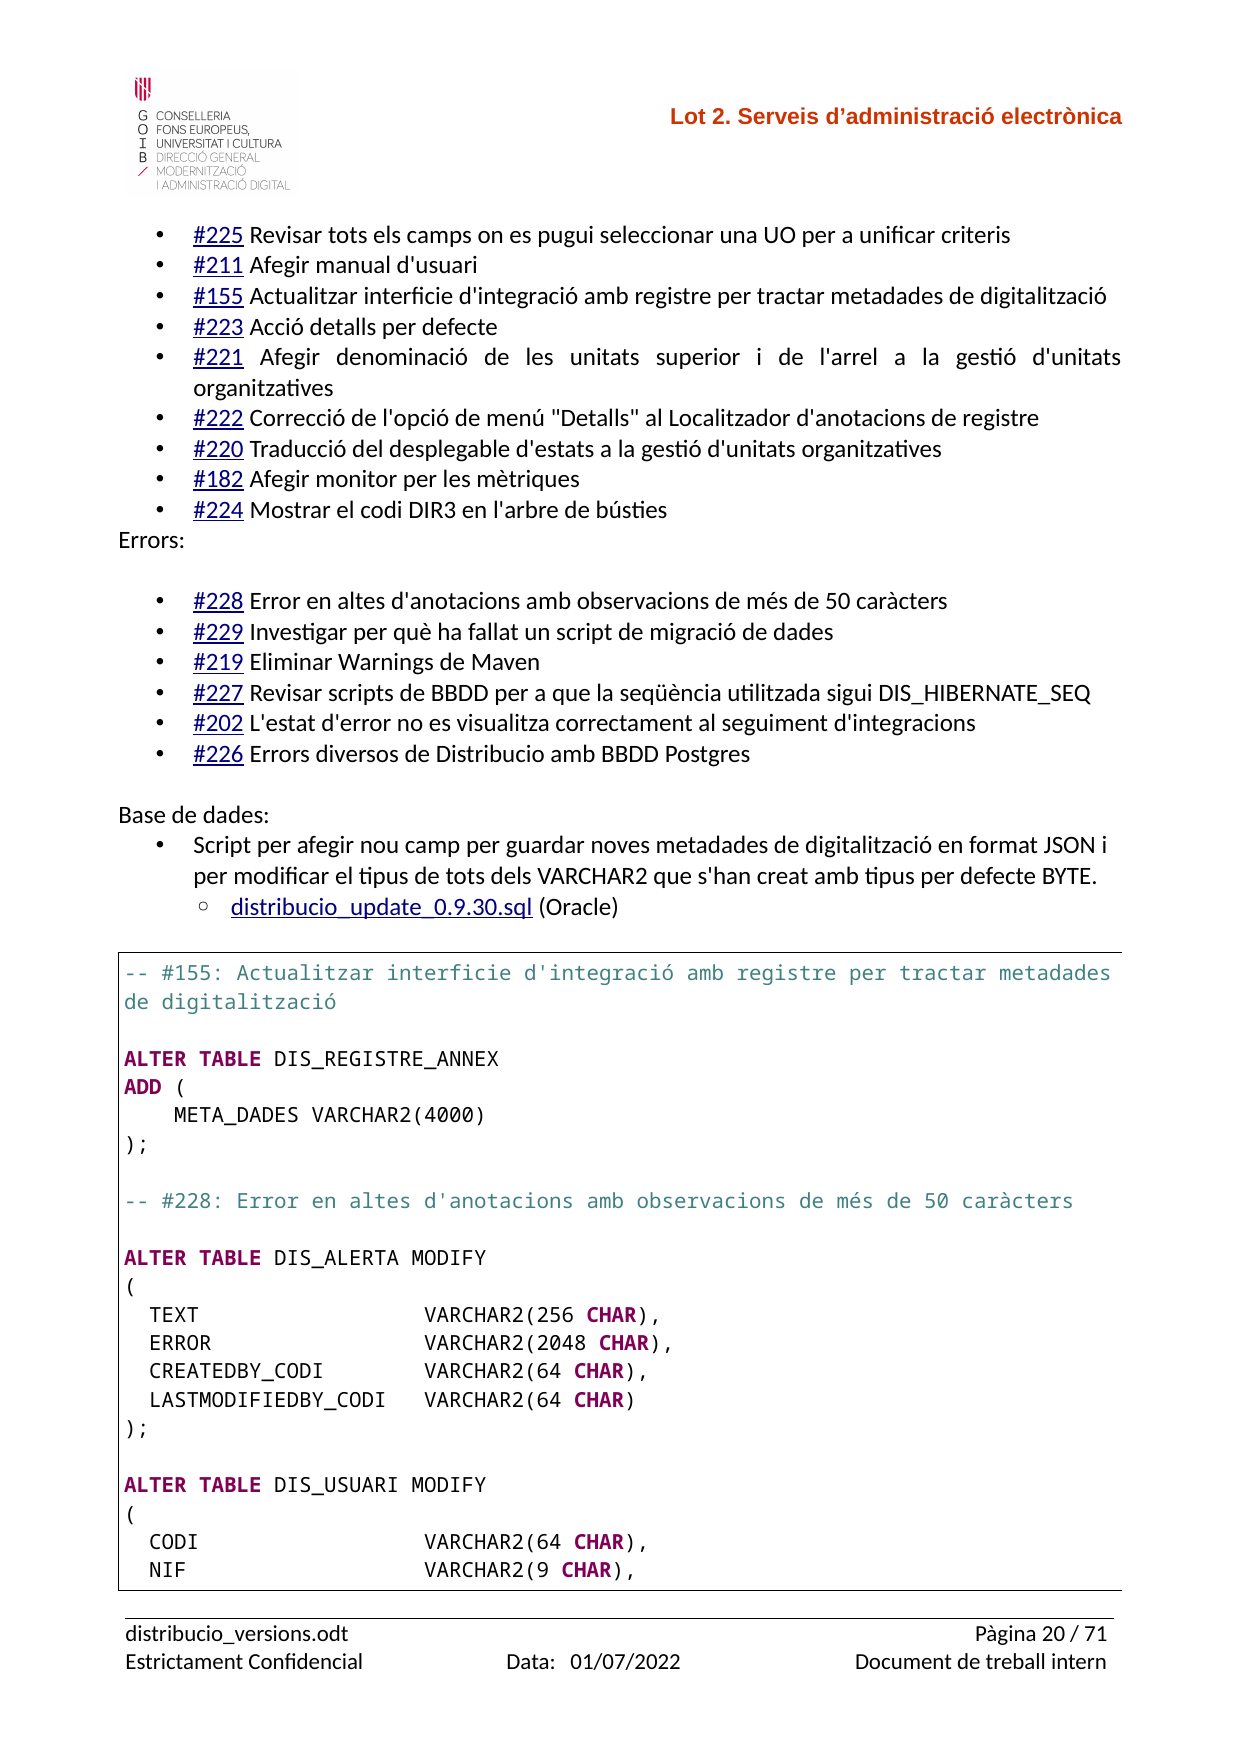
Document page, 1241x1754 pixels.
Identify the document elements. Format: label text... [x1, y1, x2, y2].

list #224 Mostrar el codi DIR3 en l'arbre de bústies [156, 494, 1122, 524]
list Script per afegir nou camp per guardar noves metadades de digitalització en format JSON i per modificar el tipus de tots dels VARCHAR2 que s'han creat amb tipus per defecte BYTE. [156, 829, 1122, 891]
list #220 Traducció del desplegable d'estats a la gestió d'unitats organitzatives [156, 433, 1122, 463]
list distribucio_update_0.9.30.sql (Oracle) [193, 891, 1122, 921]
list #225 Revisar tots els camps on es pugui seleccionar una UO per a unificar criteris [156, 219, 1122, 250]
list #229 Investigar per què ha fallat un script de migració de dades [156, 616, 1122, 646]
list #221 Afegir denominació de les unitats superior i de l'arrel a la gestió d'unitats organitzatives [156, 341, 1122, 402]
list #226 Errors diversos de Distribucio amb BBDD Postgres [156, 738, 1122, 768]
picture [126, 70, 299, 197]
text Errors: [118, 524, 1122, 555]
list #182 Afegir monitor per les mètriques [156, 463, 1122, 494]
list #227 Revisar scripts de BBDD per a que la seqüència utilitzada sigui DIS_HIBERNATE_SEQ [156, 677, 1122, 707]
list #155 Actualitzar interficie d'integració amb registre per tractar metadades de digitalització [156, 280, 1122, 311]
list #223 Acció detalls per defecte [156, 311, 1122, 341]
list #202 L'estat d'error no es visualitza correctament al seguiment d'integracions [156, 707, 1122, 738]
text Base de dades: [118, 799, 1122, 829]
list #228 Error en altes d'anotacions amb observacions de més de 50 caràcters [156, 585, 1122, 616]
list #222 Correcció de l'opció de menú "Detalls" al Localitzador d'anotacions de registre [156, 402, 1122, 433]
list #219 Eliminar Warnings de Maven [156, 646, 1122, 677]
table_header -- #155: Actualitzar interficie d'integració amb registre per tractar metadades de digitalització ALTER TABLE DIS_REGISTRE_ANNEX ADD ( META_DADES VARCHAR2(4000) ); -- #228: Error en altes d'anotacions amb observacions de més de 50 caràcters ALTER TABLE DIS_ALERTA MODIFY ( TEXT VARCHAR2(256 CHAR), ERROR VARCHAR2(2048 CHAR), CREATEDBY_CODI VARCHAR2(64 CHAR), LASTMODIFIEDBY_CODI VARCHAR2(64 CHAR) ); ALTER TABLE DIS_USUARI MODIFY ( CODI VARCHAR2(64 CHAR), NIF VARCHAR2(9 CHAR), [119, 953, 1122, 1590]
list #211 Afegir manual d'usuari [156, 250, 1122, 280]
